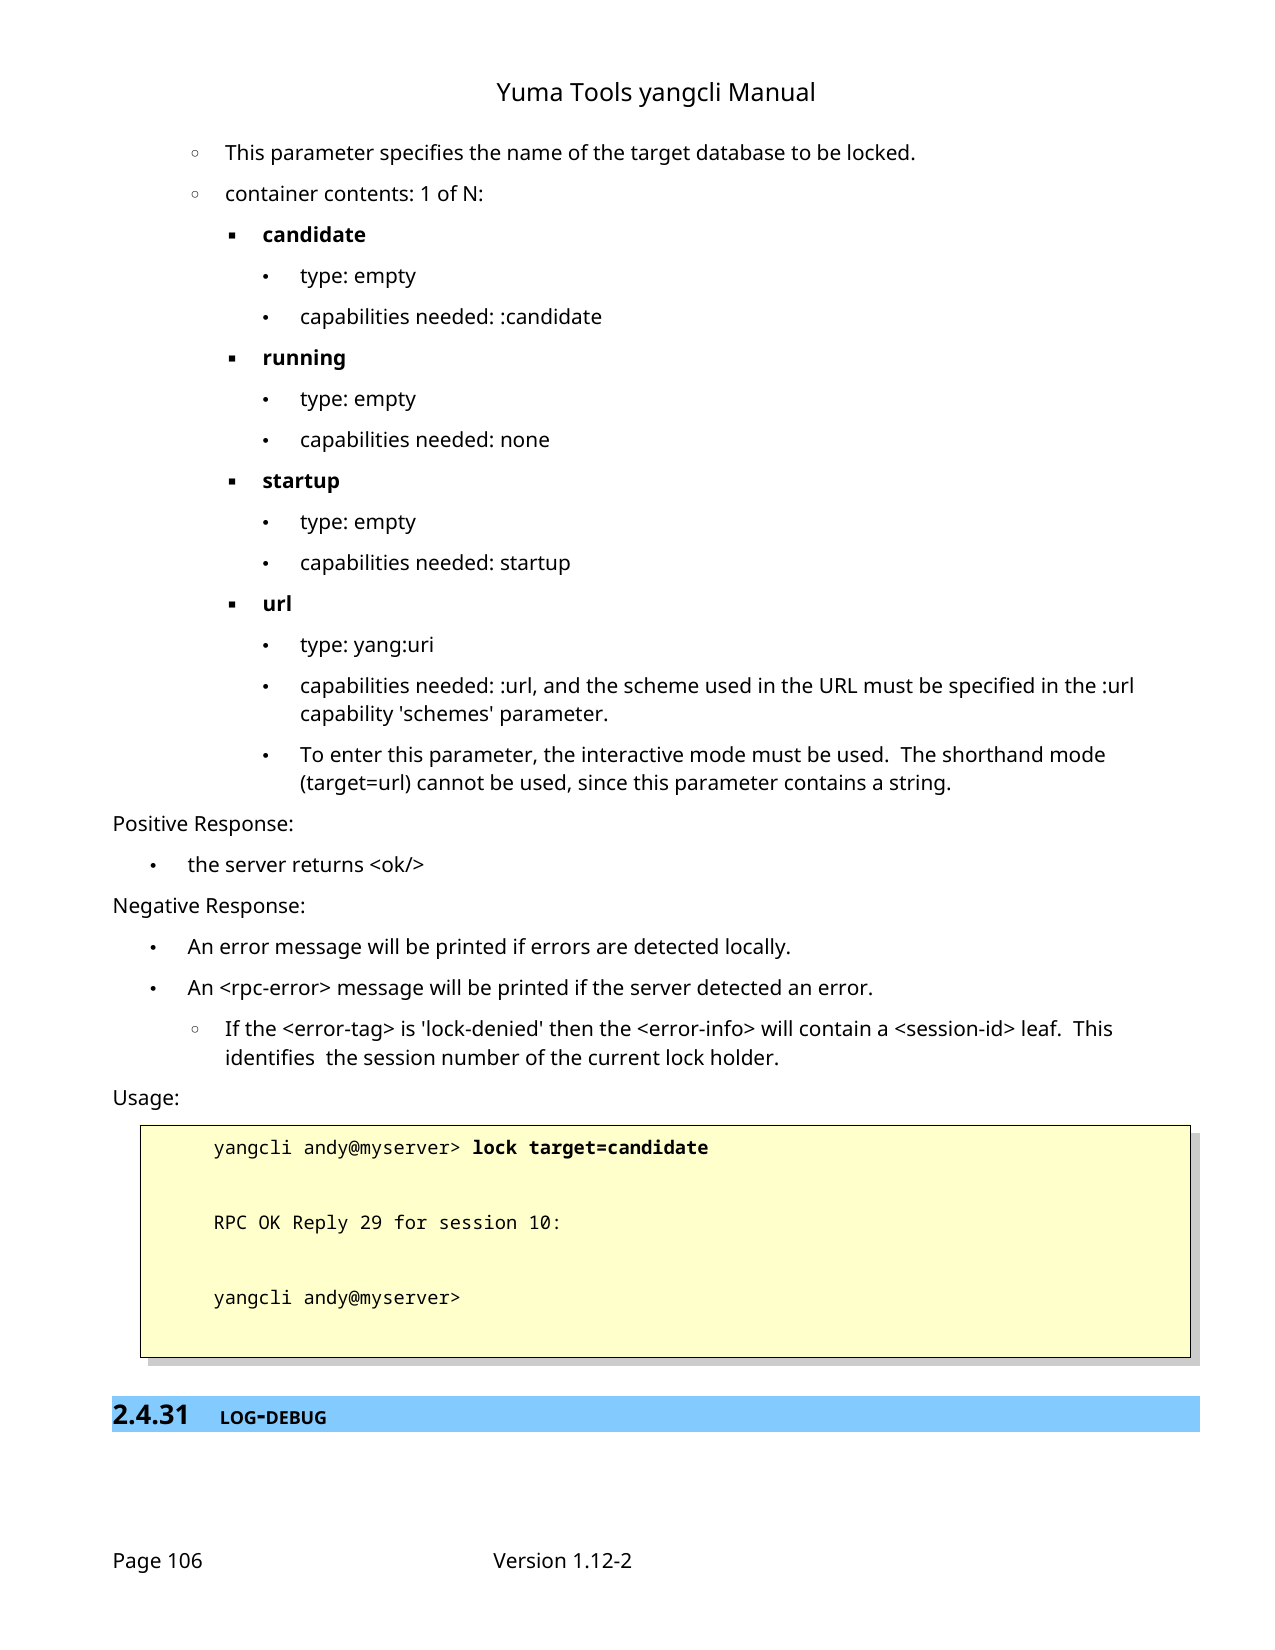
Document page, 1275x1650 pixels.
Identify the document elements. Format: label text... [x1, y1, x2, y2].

list capabilities needed: none [262, 425, 1200, 453]
text Negative Response: [112, 891, 1200, 920]
list url [225, 589, 1200, 617]
list capabilities needed: :url, and the scheme used in the URL must be specified in the :url capability 'schemes' parameter. [262, 671, 1200, 728]
text Positive Response: [112, 809, 1200, 838]
list candidate [225, 220, 1200, 249]
list container contents: 1 of N: [187, 179, 1200, 208]
list capabilities needed: :candidate [262, 302, 1200, 331]
text Usage: [112, 1083, 1200, 1112]
list type: yang:uri [262, 630, 1200, 658]
list This parameter specifies the name of the target database to be locked. [187, 138, 1200, 167]
list startup [225, 466, 1200, 494]
list type: empty [262, 507, 1200, 535]
list An <rpc-error> message will be printed if the server detected an error. [150, 973, 1200, 1002]
text RPC OK Reply 29 for session 10: [141, 1199, 1190, 1235]
list the server returns <ok/> [150, 850, 1200, 879]
list If the <error-tag> is 'lock-denied' then the <error-info> will contain a <session-id> leaf. This identifies the session number of the current lock holder. [187, 1014, 1200, 1071]
text yangcli andy@myserver> [141, 1274, 1190, 1310]
list type: empty [262, 384, 1200, 413]
list capabilities needed: startup [262, 548, 1200, 576]
text yangcli andy@myserver> lock target=candidate [141, 1126, 1190, 1160]
list An error message will be printed if errors are detected locally. [150, 932, 1200, 961]
list To enter this parameter, the interactive mode must be used. The shorthand mode (target=url) cannot be used, since this parameter contains a string. [262, 740, 1200, 797]
list type: empty [262, 261, 1200, 290]
list running [225, 343, 1200, 372]
subtitle log-debug [112, 1396, 1200, 1432]
